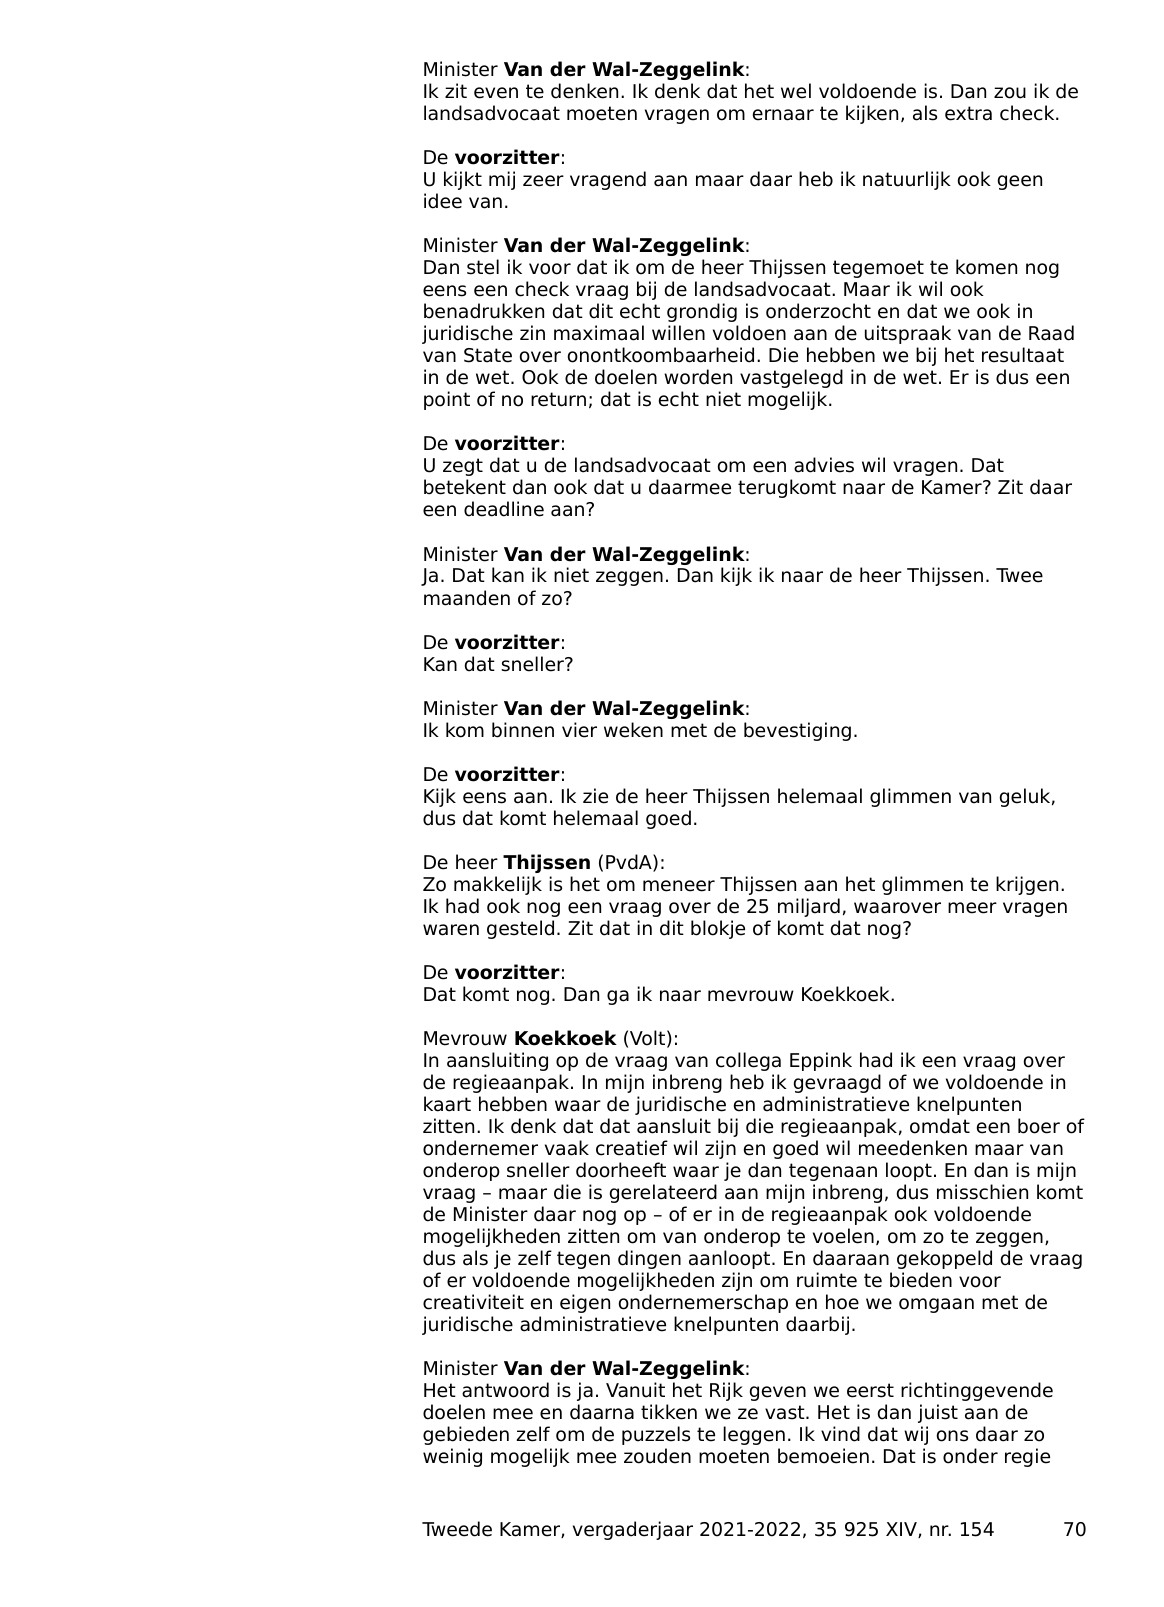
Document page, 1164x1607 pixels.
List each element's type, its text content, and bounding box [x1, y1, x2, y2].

text Ja. Dat kan ik niet zeggen. Dan kijk ik naar de heer Thijssen. Twee maanden of zo? [422, 565, 1087, 609]
text Ik zit even te denken. Ik denk dat het wel voldoende is. Dan zou ik de landsadvocaat moeten vragen om ernaar te kijken, als extra check. [422, 81, 1087, 125]
text Dan stel ik voor dat ik om de heer Thijssen tegemoet te komen nog eens een check vraag bij de landsadvocaat. Maar ik wil ook benadrukken dat dit echt grondig is onderzocht en dat we ook in juridische zin maximaal willen voldoen aan de uitspraak van de Raad van State over onontkoombaarheid. Die hebben we bij het resultaat in de wet. Ook de doelen worden vastgelegd in de wet. Er is dus een point of no return; dat is echt niet mogelijk. [422, 257, 1087, 411]
text De voorzitter: [422, 764, 1087, 786]
text U kijkt mij zeer vragend aan maar daar heb ik natuurlijk ook geen idee van. [422, 169, 1087, 213]
text De voorzitter: [422, 433, 1087, 455]
text De heer Thijssen (PvdA): [422, 852, 1087, 874]
text De voorzitter: [422, 632, 1087, 653]
text De voorzitter: [422, 147, 1087, 169]
text Ik kom binnen vier weken met de bevestiging. [422, 720, 1087, 742]
text Minister Van der Wal-Zeggelink: [422, 59, 1087, 81]
text Zo makkelijk is het om meneer Thijssen aan het glimmen te krijgen. Ik had ook nog een vraag over de 25 miljard, waarover meer vragen waren gesteld. Zit dat in dit blokje of komt dat nog? [422, 874, 1087, 940]
text Het antwoord is ja. Vanuit het Rijk geven we eerst richtinggevende doelen mee en daarna tikken we ze vast. Het is dan juist aan de gebieden zelf om de puzzels te leggen. Ik vind dat wij ons daar zo weinig mogelijk mee zouden moeten bemoeien. Dat is onder regie [422, 1380, 1087, 1468]
text In aansluiting op de vraag van collega Eppink had ik een vraag over de regieaanpak. In mijn inbreng heb ik gevraagd of we voldoende in kaart hebben waar de juridische en administratieve knelpunten zitten. Ik denk dat dat aansluit bij die regieaanpak, omdat een boer of ondernemer vaak creatief wil zijn en goed wil meedenken maar van onderop sneller doorheeft waar je dan tegenaan loopt. En dan is mijn vraag – maar die is gerelateerd aan mijn inbreng, dus misschien komt de Minister daar nog op – of er in de regieaanpak ook voldoende mogelijkheden zitten om van onderop te voelen, om zo te zeggen, dus als je zelf tegen dingen aanloopt. En daaraan gekoppeld de vraag of er voldoende mogelijkheden zijn om ruimte te bieden voor creativiteit en eigen ondernemerschap en hoe we omgaan met de juridische administratieve knelpunten daarbij. [422, 1050, 1087, 1336]
text Minister Van der Wal-Zeggelink: [422, 235, 1087, 257]
text Minister Van der Wal-Zeggelink: [422, 1358, 1087, 1380]
text Kijk eens aan. Ik zie de heer Thijssen helemaal glimmen van geluk, dus dat komt helemaal goed. [422, 786, 1087, 830]
text Mevrouw Koekkoek (Volt): [422, 1028, 1087, 1050]
text Minister Van der Wal-Zeggelink: [422, 698, 1087, 720]
text De voorzitter: [422, 962, 1087, 984]
text Dat komt nog. Dan ga ik naar mevrouw Koekkoek. [422, 984, 1087, 1006]
text U zegt dat u de landsadvocaat om een advies wil vragen. Dat betekent dan ook dat u daarmee terugkomt naar de Kamer? Zit daar een deadline aan? [422, 455, 1087, 521]
text Minister Van der Wal-Zeggelink: [422, 543, 1087, 565]
text Kan dat sneller? [422, 653, 1087, 676]
